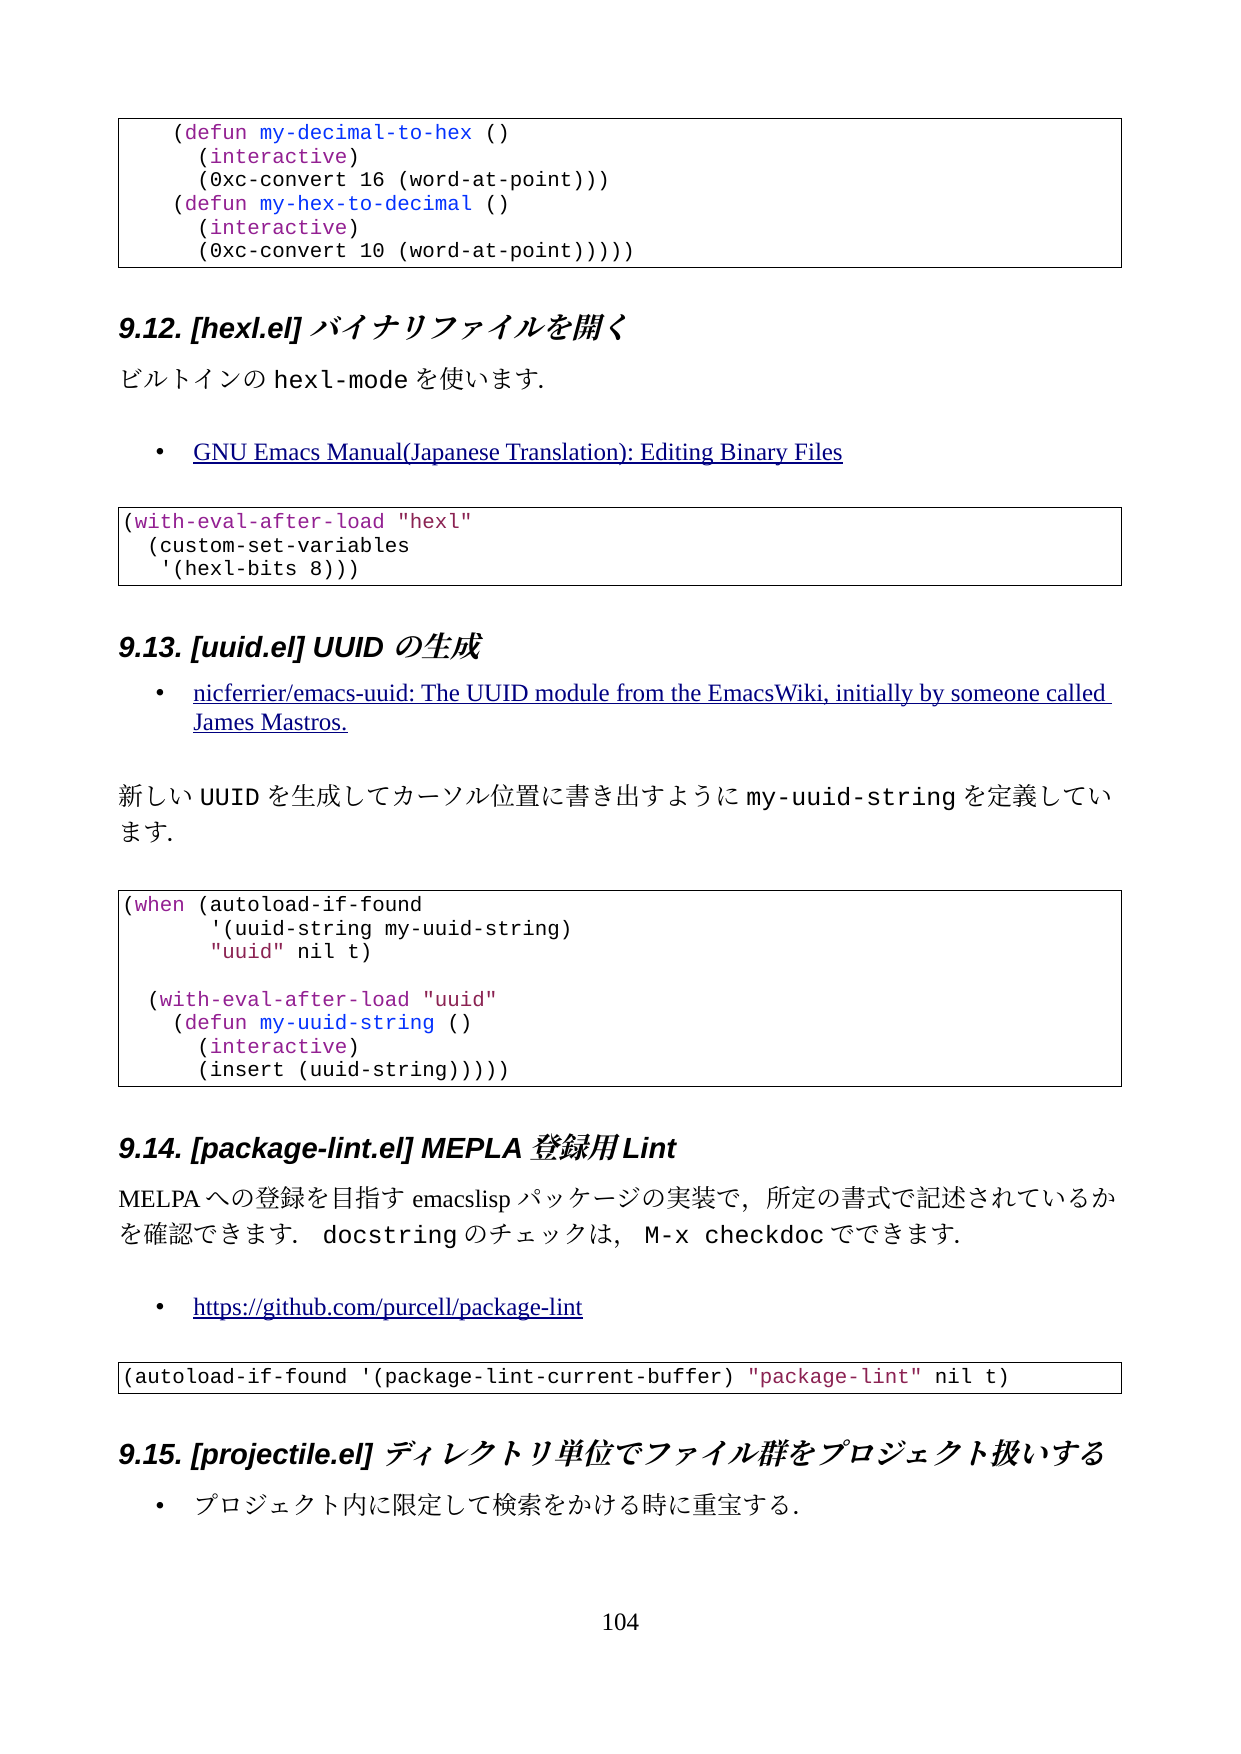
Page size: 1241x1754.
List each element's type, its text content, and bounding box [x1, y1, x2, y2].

text '(hexl-bits 8))) [119, 554, 1121, 585]
text '(uuid-string my-uuid-string) [119, 914, 1121, 937]
text (interactive) [119, 142, 1121, 165]
text ビルトインの hexl-mode を使います． [118, 360, 1122, 425]
text MELPAへの登録を目指す emacslisp パッケージの実装で，所定の書式で記述されているかを確認できます． docstring のチェックは， M-x checkdoc でできます． [118, 1179, 1122, 1280]
list GNU Emacs Manual(Japanese Translation): Editing Binary Files [156, 437, 1122, 495]
text (0xc-convert 16 (word-at-point))) [119, 165, 1121, 189]
text (insert (uuid-string))))) [119, 1056, 1121, 1086]
text 新しい UUID を生成してカーソル位置に書き出すように my-uuid-string を定義しています． [118, 777, 1122, 877]
text (when (autoload-if-found [119, 891, 1121, 914]
text (0xc-convert 10 (word-at-point))))) [119, 236, 1121, 267]
subtitle [hexl.el] バイナリファイルを開く [118, 305, 1122, 347]
text (defun my-decimal-to-hex () [119, 119, 1121, 142]
subtitle [package-lint.el] MEPLA登録用Lint [118, 1124, 1122, 1166]
text (interactive) [119, 1032, 1121, 1056]
list プロジェクト内に限定して検索をかける時に重宝する． [156, 1486, 1122, 1550]
text (with-eval-after-load "uuid" [119, 984, 1121, 1008]
text (interactive) [119, 213, 1121, 236]
subtitle [uuid.el] UUID の生成 [118, 623, 1122, 665]
text (defun my-uuid-string () [119, 1008, 1121, 1032]
list nicferrier/emacs-uuid: The UUID module from the EmacsWiki, initially by someone called James Mastros. [156, 678, 1122, 764]
text (custom-set-variables [119, 531, 1121, 554]
text (autoload-if-found '(package-lint-current-buffer) "package-lint" nil t) [119, 1363, 1121, 1393]
subtitle [projectile.el] ディレクトリ単位でファイル群をプロジェクト扱いする [118, 1431, 1122, 1473]
text (defun my-hex-to-decimal () [119, 189, 1121, 213]
text "uuid" nil t) [119, 937, 1121, 961]
list https://github.com/purcell/package-lint [156, 1292, 1122, 1350]
text (with-eval-after-load "hexl" [119, 508, 1121, 531]
